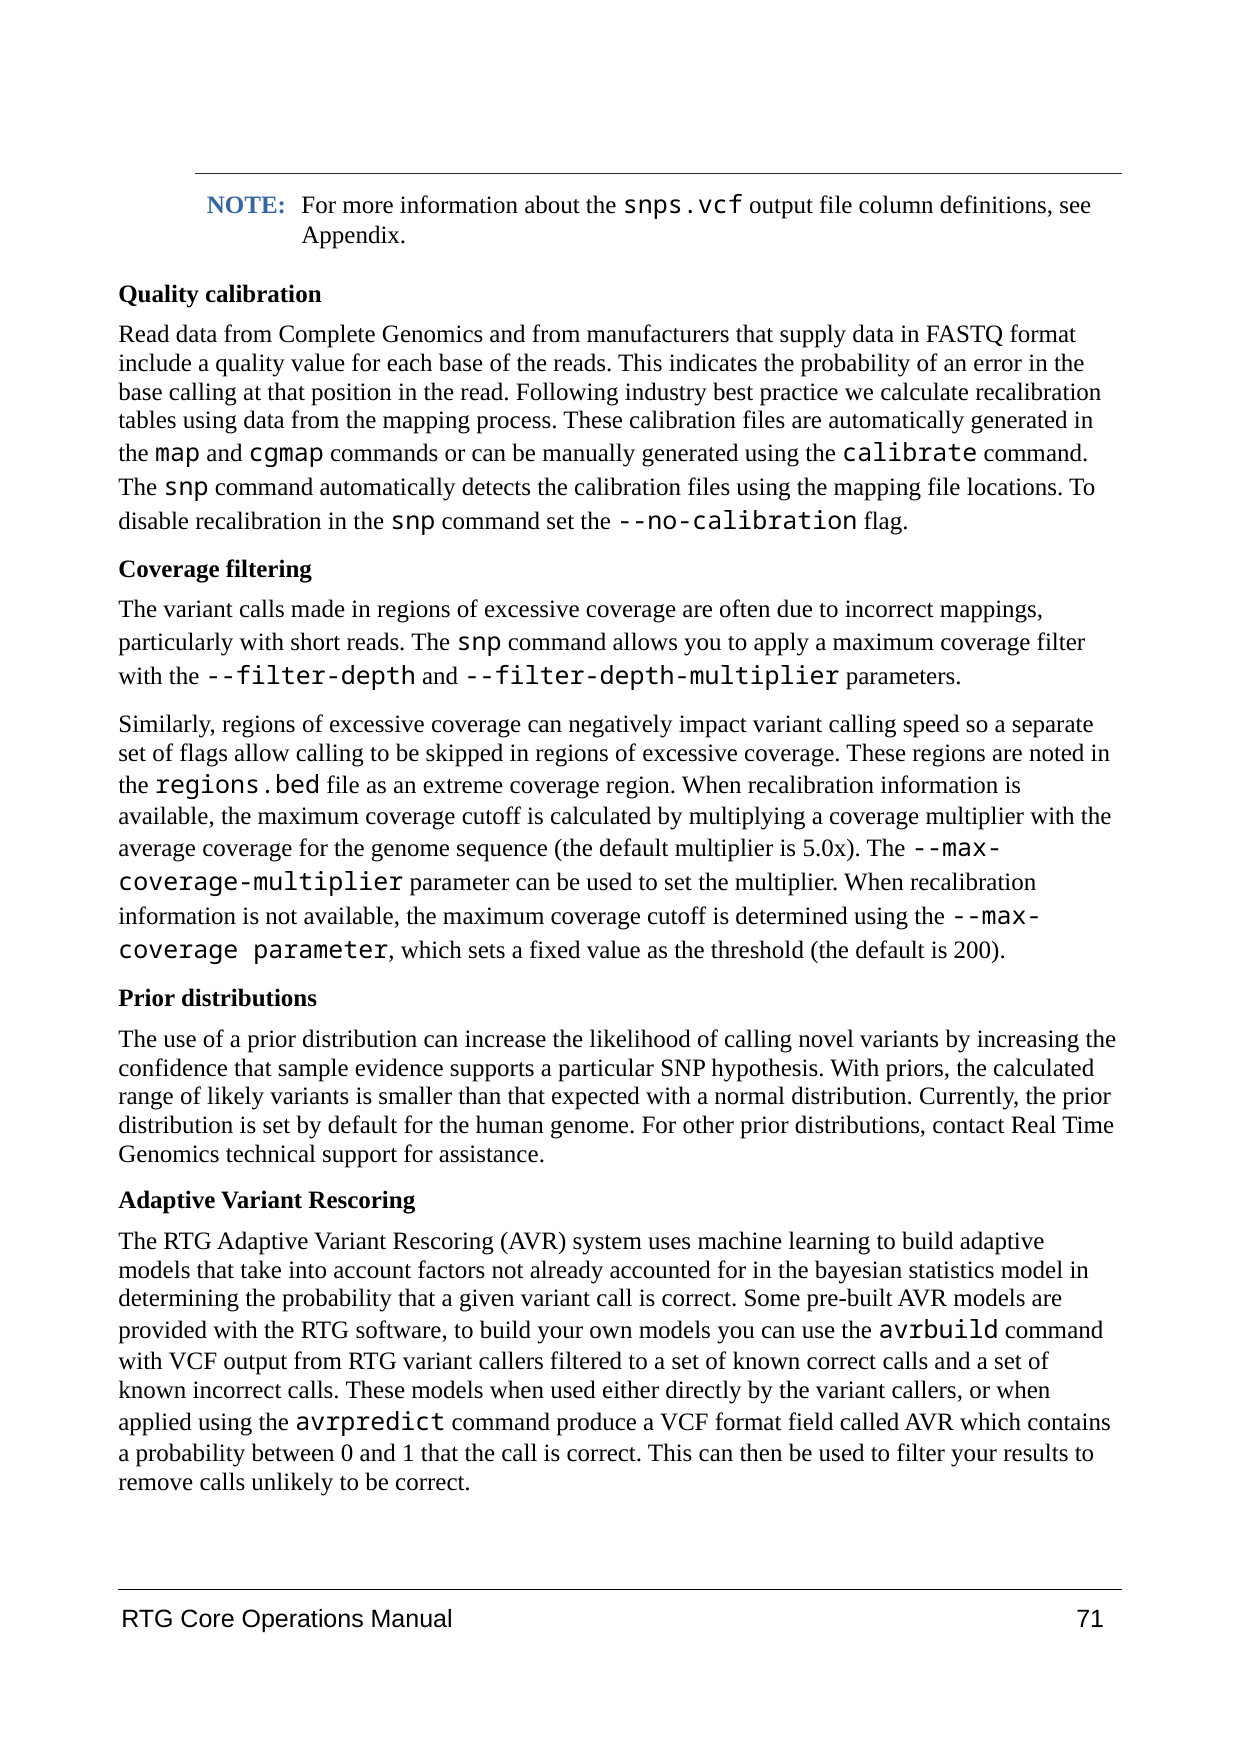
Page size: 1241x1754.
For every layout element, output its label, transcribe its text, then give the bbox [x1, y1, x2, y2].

text NOTE: For more information about the snps.vcf output file column definitions, see Appendix. [195, 175, 1122, 261]
text The use of a prior distribution can increase the likelihood of calling novel variants by increasing the confidence that sample evidence supports a particular SNP hypothesis. With priors, the calculated range of likely variants is smaller than that expected with a normal distribution. Currently, the prior distribution is set by default for the human genome. For other prior distributions, contact Real Time Genomics technical support for assistance. [118, 1024, 1122, 1168]
text Similarly, regions of excessive coverage can negatively impact variant calling speed so a separate set of flags allow calling to be skipped in regions of excessive coverage. These regions are noted in the regions.bed file as an extreme coverage region. When recalibration information is available, the maximum coverage cutoff is calculated by multiplying a coverage multiplier with the average coverage for the genome sequence (the default multiplier is 5.0x). The --max-coverage-multiplier parameter can be used to set the multiplier. When recalibration information is not available, the maximum coverage cutoff is determined using the --max-coverage parameter, which sets a fixed value as the threshold (the default is 200). [118, 709, 1122, 966]
subtitle Prior distributions [118, 983, 1122, 1012]
subtitle Coverage filtering [118, 554, 1122, 583]
text The variant calls made in regions of excessive coverage are often due to incorrect mappings, particularly with short reads. The snp command allows you to apply a maximum coverage filter with the --filter-depth and --filter-depth-multiplier parameters. [118, 594, 1122, 691]
text The RTG Adaptive Variant Rescoring (AVR) system uses machine learning to build adaptive models that take into account factors not already accounted for in the bayesian statistics model in determining the probability that a given variant call is correct. Some pre-built AVR models are provided with the RTG software, to build your own models you can use the avrbuild command with VCF output from RTG variant callers filtered to a set of known correct calls and a set of known incorrect calls. These models when used either directly by the variant callers, or when applied using the avrpredict command produce a VCF format field called AVR which contains a probability between 0 and 1 that the call is correct. This can then be used to filter your results to remove calls unlikely to be correct. [118, 1226, 1122, 1495]
subtitle Quality calibration [118, 279, 1122, 307]
text Read data from Complete Genomics and from manufacturers that supply data in FASTQ format include a quality value for each base of the reads. This indicates the probability of an error in the base calling at that position in the read. Following industry best practice we calculate recalibration tables using data from the mapping process. These calibration files are automatically generated in the map and cgmap commands or can be manually generated using the calibrate command. The snp command automatically detects the calibration files using the mapping file locations. To disable recalibration in the snp command set the --no-calibration flag. [118, 319, 1122, 536]
subtitle Adaptive Variant Rescoring [118, 1185, 1122, 1214]
